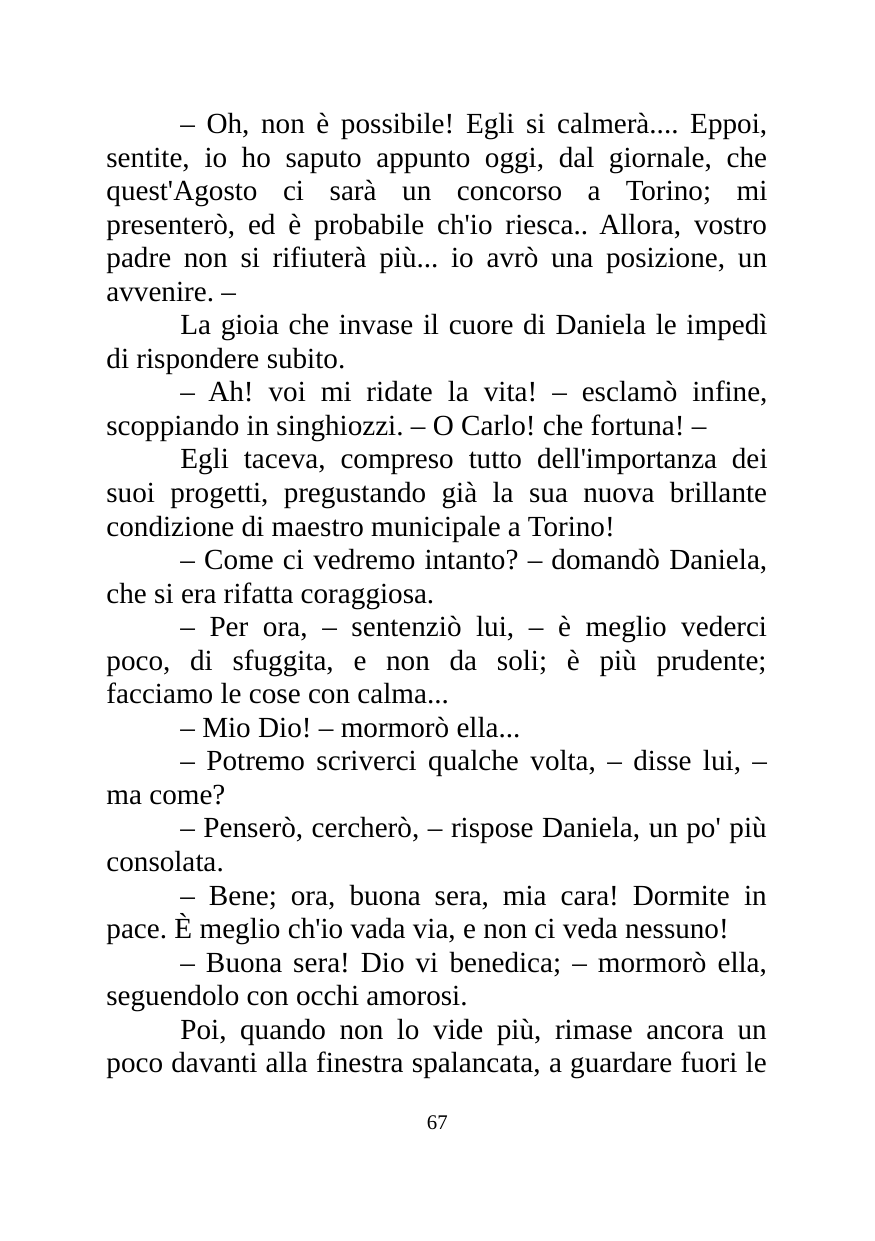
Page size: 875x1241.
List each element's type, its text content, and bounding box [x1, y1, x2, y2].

text – Per ora, – sentenziò lui, – è meglio vederci poco, di sfuggita, e non da soli; è più prudente; facciamo le cose con calma... [106, 609, 768, 710]
text La gioia che invase il cuore di Daniela le impedì di rispondere subito. [106, 307, 768, 374]
text – Come ci vedremo intanto? – domandò Daniela, che si era rifatta coraggiosa. [106, 542, 768, 609]
text – Oh, non è possibile! Egli si calmerà.... Eppoi, sentite, io ho saputo appunto oggi, dal giornale, che quest'Agosto ci sarà un concorso a Torino; mi presenterò, ed è probabile ch'io riesca.. Allora, vostro padre non si rifiuterà più... io avrò una posizione, un avvenire. – [106, 106, 768, 307]
text Egli taceva, compreso tutto dell'importanza dei suoi progetti, pregustando già la sua nuova brillante condizione di maestro municipale a Torino! [106, 442, 768, 542]
text – Penserò, cercherò, – rispose Daniela, un po' più consolata. [106, 811, 768, 878]
text – Ah! voi mi ridate la vita! – esclamò infine, scoppiando in singhiozzi. – O Carlo! che fortuna! – [106, 374, 768, 442]
text Poi, quando non lo vide più, rimase ancora un poco davanti alla finestra spalancata, a guardare fuori le [106, 1012, 768, 1079]
text – Mio Dio! – mormorò ella... [106, 710, 768, 743]
text – Bene; ora, buona sera, mia cara! Dormite in pace. È meglio ch'io vada via, e non ci veda nessuno! [106, 878, 768, 945]
text – Potremo scriverci qualche volta, – disse lui, – ma come? [106, 743, 768, 811]
text – Buona sera! Dio vi benedica; – mormorò ella, seguendolo con occhi amorosi. [106, 945, 768, 1012]
